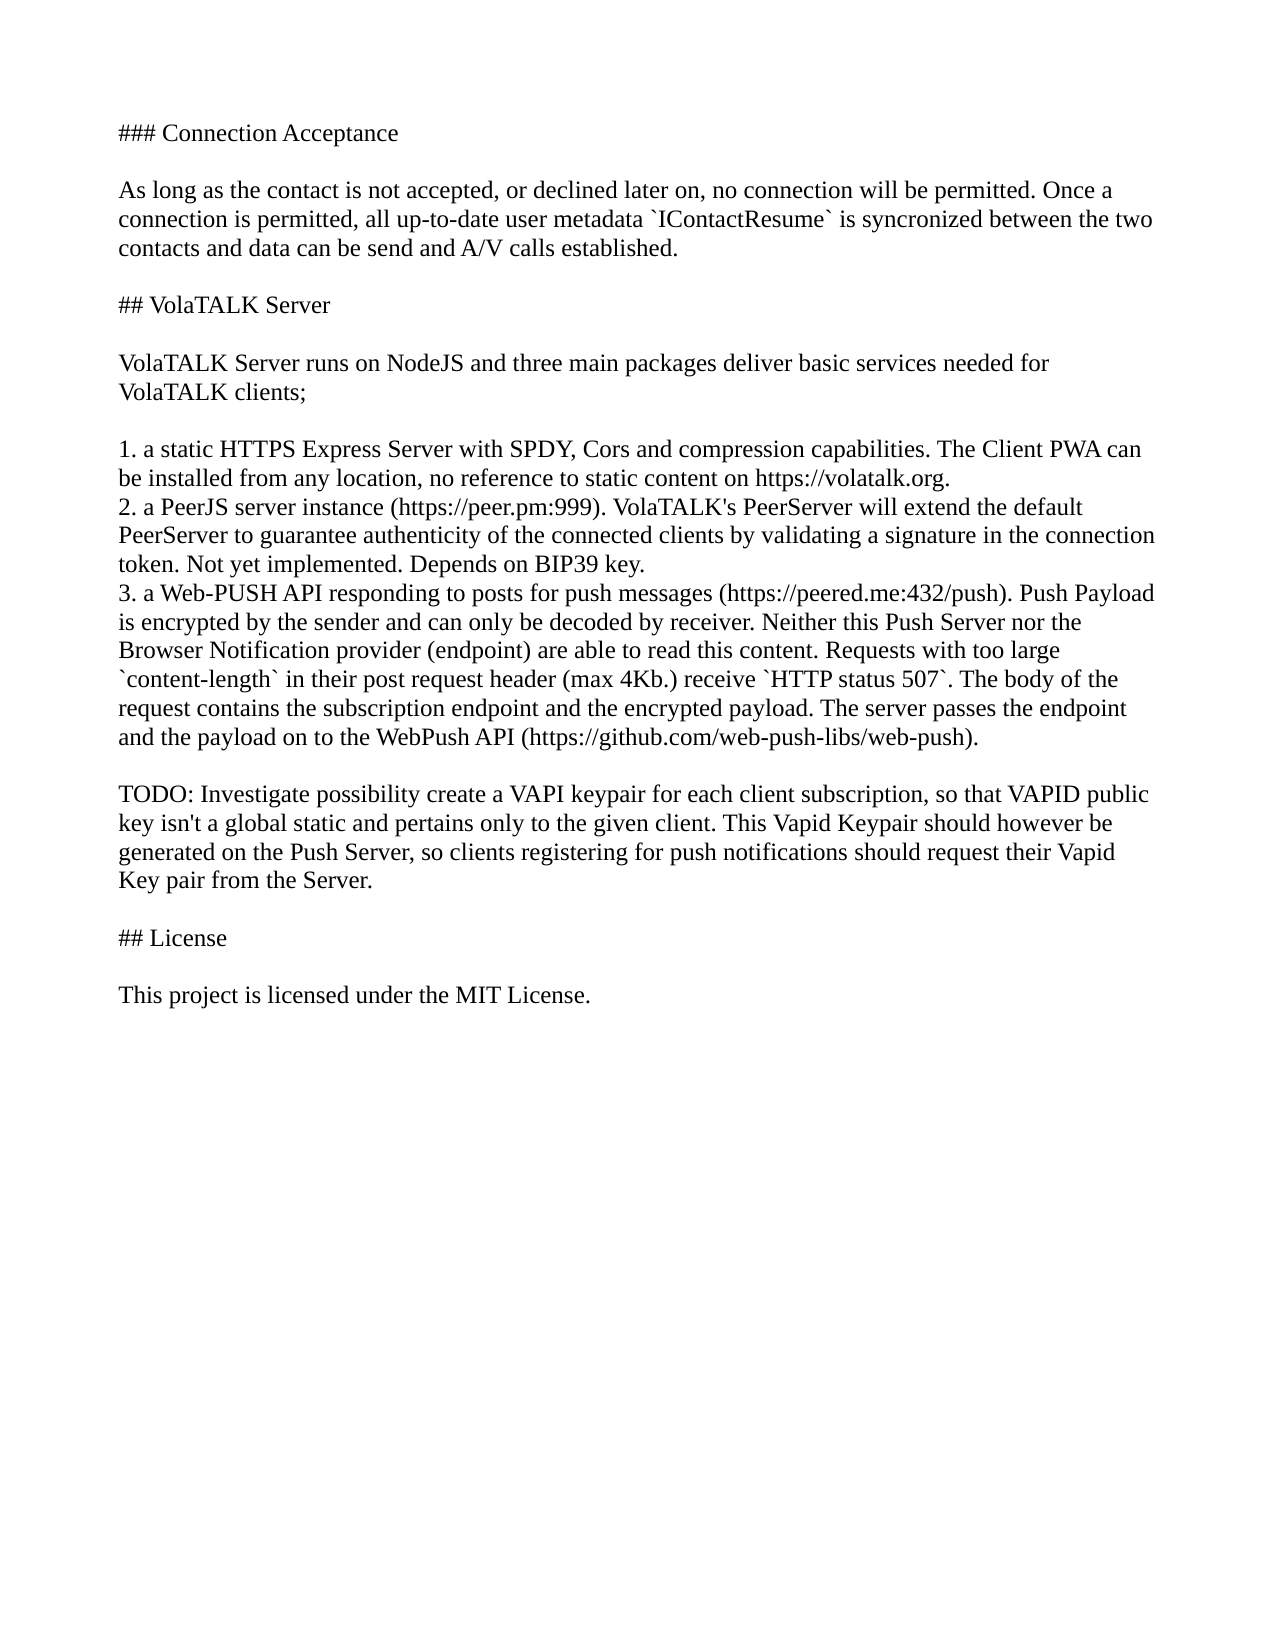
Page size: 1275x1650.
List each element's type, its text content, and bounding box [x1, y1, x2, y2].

text 2. a PeerJS server instance (https://peer.pm:999). VolaTALK's PeerServer will extend the default PeerServer to guarantee authenticity of the connected clients by validating a signature in the connection token. Not yet implemented. Depends on BIP39 key. [118, 492, 1157, 578]
text 3. a Web-PUSH API responding to posts for push messages (https://peered.me:432/push). Push Payload is encrypted by the sender and can only be decoded by receiver. Neither this Push Server nor the Browser Notification provider (endpoint) are able to read this content. Requests with too large `content-length` in their post request header (max 4Kb.) receive `HTTP status 507`. The body of the request contains the subscription endpoint and the encrypted payload. The server passes the endpoint and the payload on to the WebPush API (https://github.com/web-push-libs/web-push). [118, 578, 1157, 751]
text ## License [118, 923, 1157, 952]
text VolaTALK Server runs on NodeJS and three main packages deliver basic services needed for VolaTALK clients; [118, 348, 1157, 406]
text TODO: Investigate possibility create a VAPI keypair for each client subscription, so that VAPID public key isn't a global static and pertains only to the given client. This Vapid Keypair should however be generated on the Push Server, so clients registering for push notifications should request their Vapid Key pair from the Server. [118, 779, 1157, 894]
text ### Connection Acceptance [118, 118, 1157, 147]
text This project is licensed under the MIT License. [118, 981, 1157, 1009]
text 1. a static HTTPS Express Server with SPDY, Cors and compression capabilities. The Client PWA can be installed from any location, no reference to static content on https://volatalk.org. [118, 434, 1157, 492]
text ## VolaTALK Server [118, 291, 1157, 319]
text As long as the contact is not accepted, or declined later on, no connection will be permitted. Once a connection is permitted, all up-to-date user metadata `IContactResume` is syncronized between the two contacts and data can be send and A/V calls established. [118, 176, 1157, 262]
